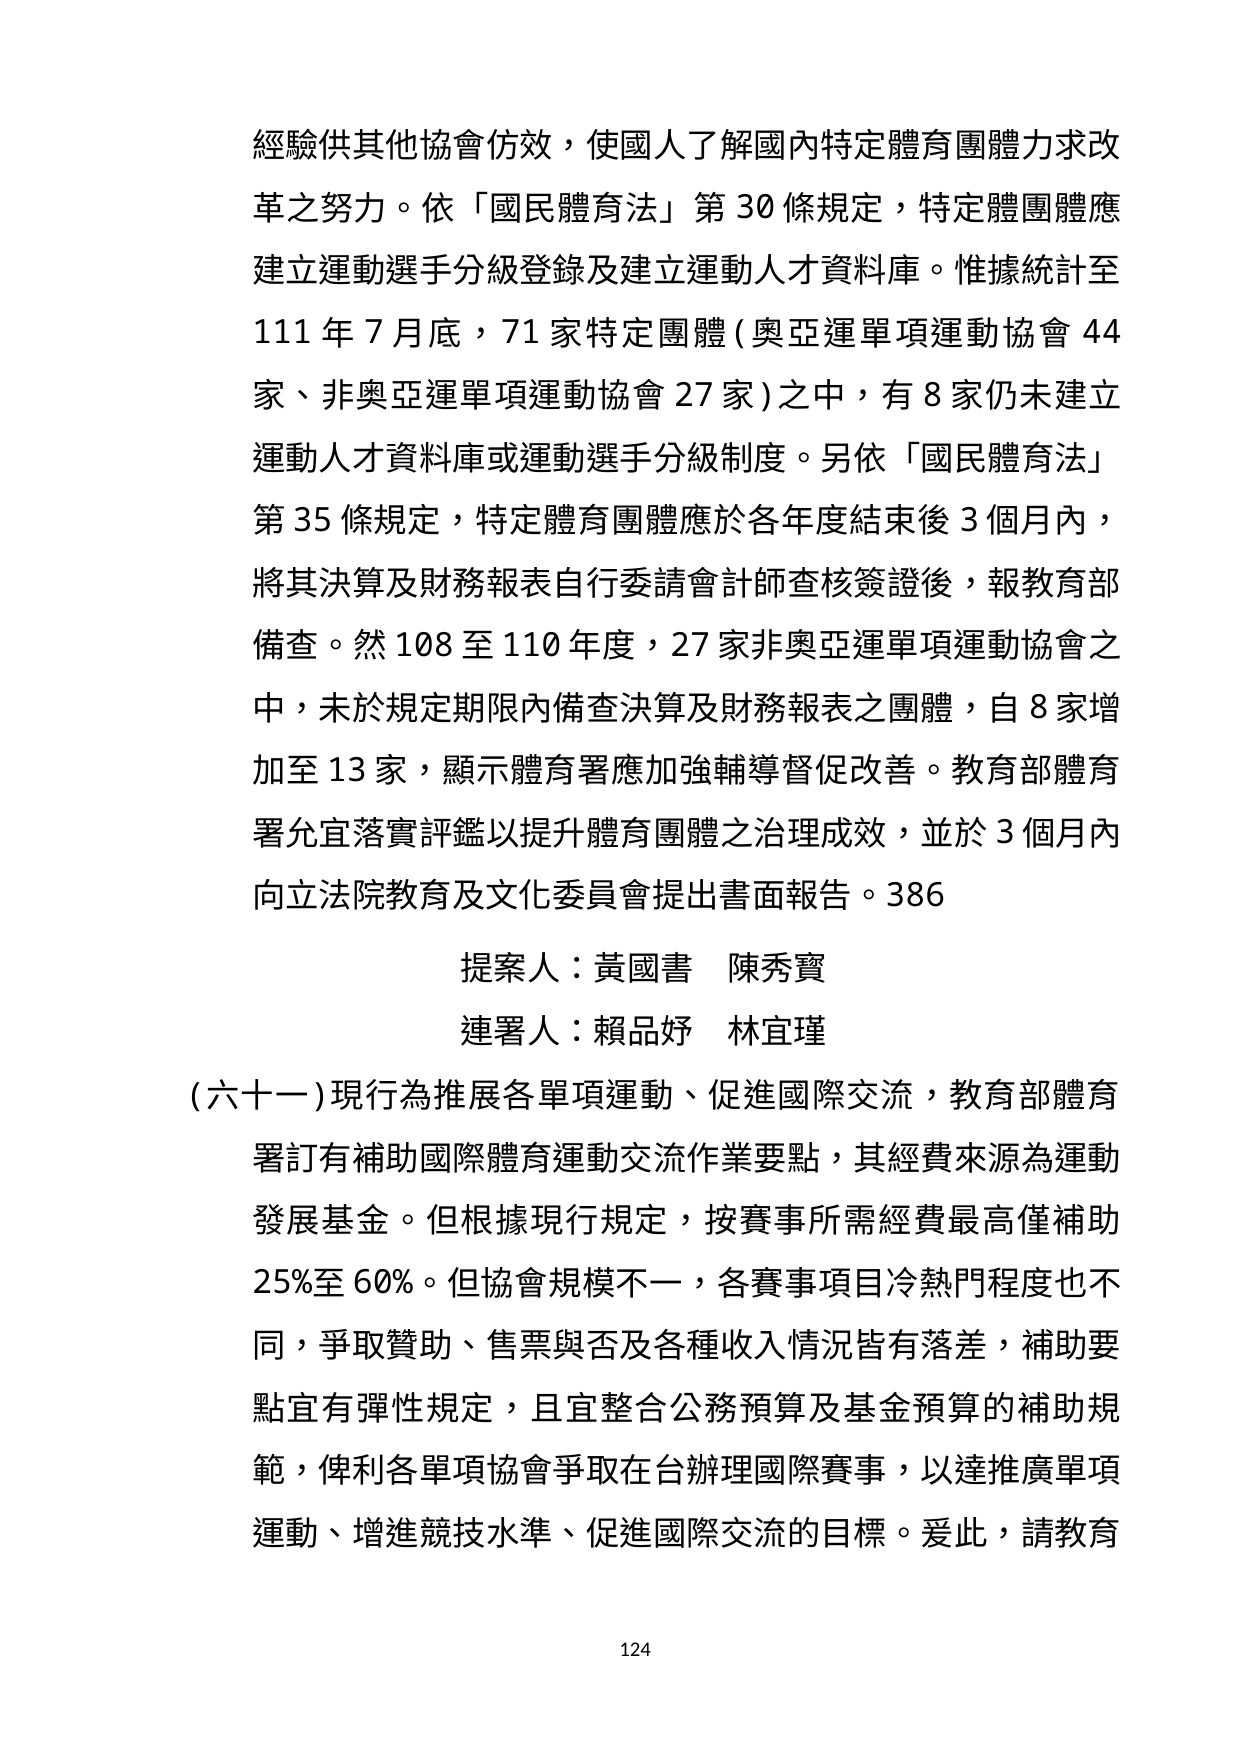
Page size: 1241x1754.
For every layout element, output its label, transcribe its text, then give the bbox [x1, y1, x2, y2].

text (六十一)現行為推展各單項運動、促進國際交流，教育部體育署訂有補助國際體育運動交流作業要點，其經費來源為運動發展基金。但根據現行規定，按賽事所需經費最高僅補助25%至60%。但協會規模不一，各賽事項目冷熱門程度也不同，爭取贊助、售票與否及各種收入情況皆有落差，補助要點宜有彈性規定，且宜整合公務預算及基金預算的補助規範，俾利各單項協會爭取在台辦理國際賽事，以達推廣單項運動、增進競技水準、促進國際交流的目標。爰此，請教育 [185, 1062, 1122, 1562]
text 經驗供其他協會仿效，使國人了解國內特定體育團體力求改革之努力。依「國民體育法」第30條規定，特定體團體應建立運動選手分級登錄及建立運動人才資料庫。惟據統計至111年7月底，71家特定團體(奧亞運單項運動協會44家、非奥亞運單項運動協會27家)之中，有8家仍未建立運動人才資料庫或運動選手分級制度。另依「國民體育法」第35條規定，特定體育團體應於各年度結束後3個月內，將其決算及財務報表自行委請會計師查核簽證後，報教育部備查。然108至110年度，27家非奧亞運單項運動協會之中，未於規定期限內備查決算及財務報表之團體，自8家增加至13家，顯示體育署應加強輔導督促改善。教育部體育署允宜落實評鑑以提升體育團體之治理成效，並於3個月內向立法院教育及文化委員會提出書面報告。386 [185, 112, 1122, 925]
text 連署人：賴品妤 林宜瑾 [460, 987, 1122, 1050]
text 提案人：黃國書 陳秀寳 [460, 925, 1122, 987]
